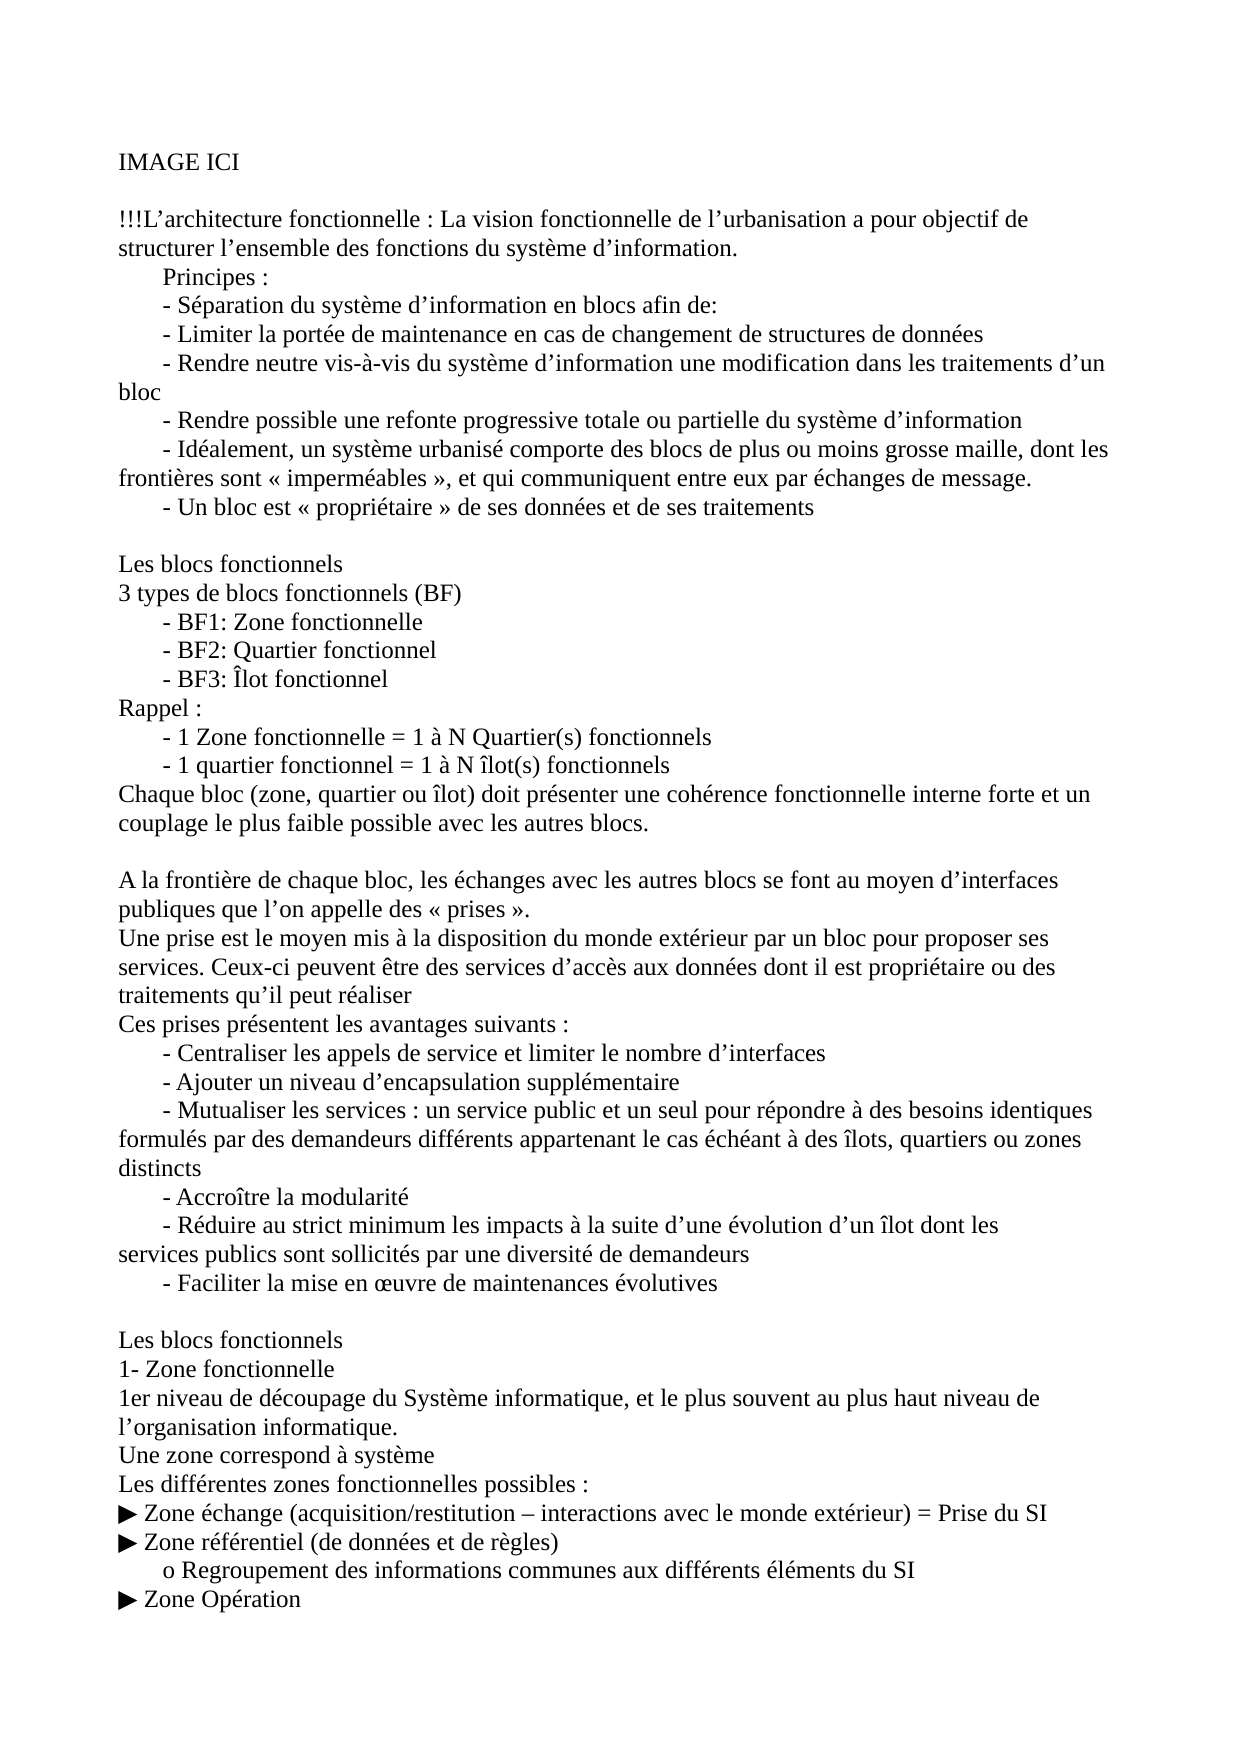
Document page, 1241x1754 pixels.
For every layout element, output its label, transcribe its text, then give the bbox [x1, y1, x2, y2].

text A la frontière de chaque bloc, les échanges avec les autres blocs se font au moyen d’interfaces [118, 866, 1122, 894]
text Ces prises présentent les avantages suivants : [118, 1009, 1122, 1038]
text Les différentes zones fonctionnelles possibles : [118, 1469, 1122, 1498]
text traitements qu’il peut réaliser [118, 981, 1122, 1009]
text 3 types de blocs fonctionnels (BF) [118, 578, 1122, 607]
text Rappel : [118, 693, 1122, 722]
text Les blocs fonctionnels [118, 549, 1122, 578]
text IMAGE ICI [118, 147, 1122, 176]
text - Ajouter un niveau d’encapsulation supplémentaire [118, 1067, 1122, 1096]
text - Faciliter la mise en œuvre de maintenances évolutives [118, 1268, 1122, 1297]
text o Regroupement des informations communes aux différents éléments du SI [118, 1556, 1122, 1584]
text ▶ Zone Opération [118, 1584, 1122, 1613]
text Chaque bloc (zone, quartier ou îlot) doit présenter une cohérence fonctionnelle interne forte et un couplage le plus faible possible avec les autres blocs. [118, 779, 1122, 837]
text - 1 quartier fonctionnel = 1 à N îlot(s) fonctionnels [118, 751, 1122, 779]
text Principes : [118, 262, 1122, 291]
text services. Ceux-ci peuvent être des services d’accès aux données dont il est propriétaire ou des [118, 952, 1122, 981]
text - BF2: Quartier fonctionnel [118, 636, 1122, 664]
text - Limiter la portée de maintenance en cas de changement de structures de données [118, 319, 1122, 348]
text 1er niveau de découpage du Système informatique, et le plus souvent au plus haut niveau de [118, 1383, 1122, 1412]
text - Idéalement, un système urbanisé comporte des blocs de plus ou moins grosse maille, dont les frontières sont « imperméables », et qui communiquent entre eux par échanges de message. [118, 434, 1122, 492]
text - Accroître la modularité [118, 1182, 1122, 1211]
text ▶ Zone référentiel (de données et de règles) [118, 1527, 1122, 1556]
text ▶ Zone échange (acquisition/restitution – interactions avec le monde extérieur) = Prise du SI [118, 1498, 1122, 1527]
text !!!L’architecture fonctionnelle : La vision fonctionnelle de l’urbanisation a pour objectif de structurer l’ensemble des fonctions du système d’information. [118, 204, 1122, 262]
text - Un bloc est « propriétaire » de ses données et de ses traitements [118, 492, 1122, 521]
text Une prise est le moyen mis à la disposition du monde extérieur par un bloc pour proposer ses [118, 923, 1122, 952]
text - Séparation du système d’information en blocs afin de: [118, 291, 1122, 319]
text Les blocs fonctionnels [118, 1326, 1122, 1354]
text - Réduire au strict minimum les impacts à la suite d’une évolution d’un îlot dont les [118, 1211, 1122, 1239]
text 1- Zone fonctionnelle [118, 1354, 1122, 1383]
text - Mutualiser les services : un service public et un seul pour répondre à des besoins identiques formulés par des demandeurs différents appartenant le cas échéant à des îlots, quartiers ou zones distincts [118, 1096, 1122, 1182]
text - BF3: Îlot fonctionnel [118, 664, 1122, 693]
text - 1 Zone fonctionnelle = 1 à N Quartier(s) fonctionnels [118, 722, 1122, 751]
text - Rendre possible une refonte progressive totale ou partielle du système d’information [118, 406, 1122, 434]
text - BF1: Zone fonctionnelle [118, 607, 1122, 636]
text Une zone correspond à système [118, 1441, 1122, 1469]
text - Centraliser les appels de service et limiter le nombre d’interfaces [118, 1038, 1122, 1067]
text services publics sont sollicités par une diversité de demandeurs [118, 1239, 1122, 1268]
text publiques que l’on appelle des « prises ». [118, 894, 1122, 923]
text l’organisation informatique. [118, 1412, 1122, 1441]
text - Rendre neutre vis-à-vis du système d’information une modification dans les traitements d’un bloc [118, 348, 1122, 406]
